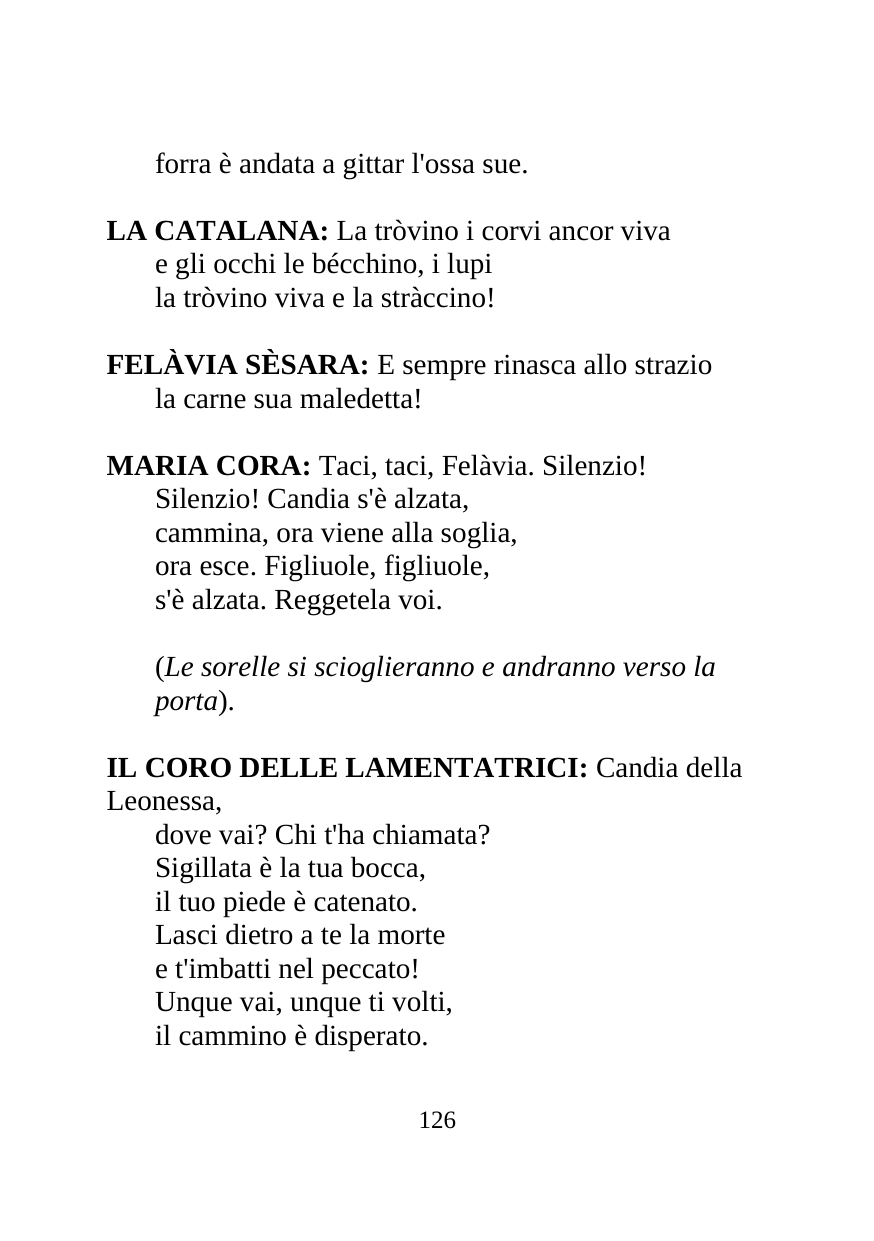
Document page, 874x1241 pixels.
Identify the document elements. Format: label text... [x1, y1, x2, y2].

text e gli occhi le bécchino, i lupi [155, 247, 768, 280]
text s'è alzata. Reggetela voi. [155, 582, 768, 616]
text e t'imbatti nel peccato! [155, 951, 768, 984]
text il cammino è disperato. [155, 1018, 768, 1052]
text IL CORO DELLE LAMENTATRICI: Candia della Leonessa, [106, 750, 768, 817]
text LA CATALANA: La tròvino i corvi ancor viva [106, 213, 768, 247]
text ora esce. Figliuole, figliuole, [155, 548, 768, 582]
text la tròvino viva e la stràccino! [155, 280, 768, 314]
text cammina, ora viene alla soglia, [155, 515, 768, 548]
text il tuo piede è catenato. [155, 884, 768, 917]
text (Le sorelle si scioglieranno e andranno verso la porta). [155, 649, 768, 716]
text Sigillata è la tua bocca, [155, 850, 768, 884]
text MARIA CORA: Taci, taci, Felàvia. Silenzio! [106, 448, 768, 481]
text forra è andata a gittar l'ossa sue. [155, 146, 768, 179]
text Unque vai, unque ti volti, [155, 984, 768, 1018]
text Silenzio! Candia s'è alzata, [155, 481, 768, 515]
text FELÀVIA SÈSARA: E sempre rinasca allo strazio [106, 347, 768, 381]
text Lasci dietro a te la morte [155, 917, 768, 951]
text la carne sua maledetta! [155, 381, 768, 414]
text dove vai? Chi t'ha chiamata? [155, 817, 768, 850]
